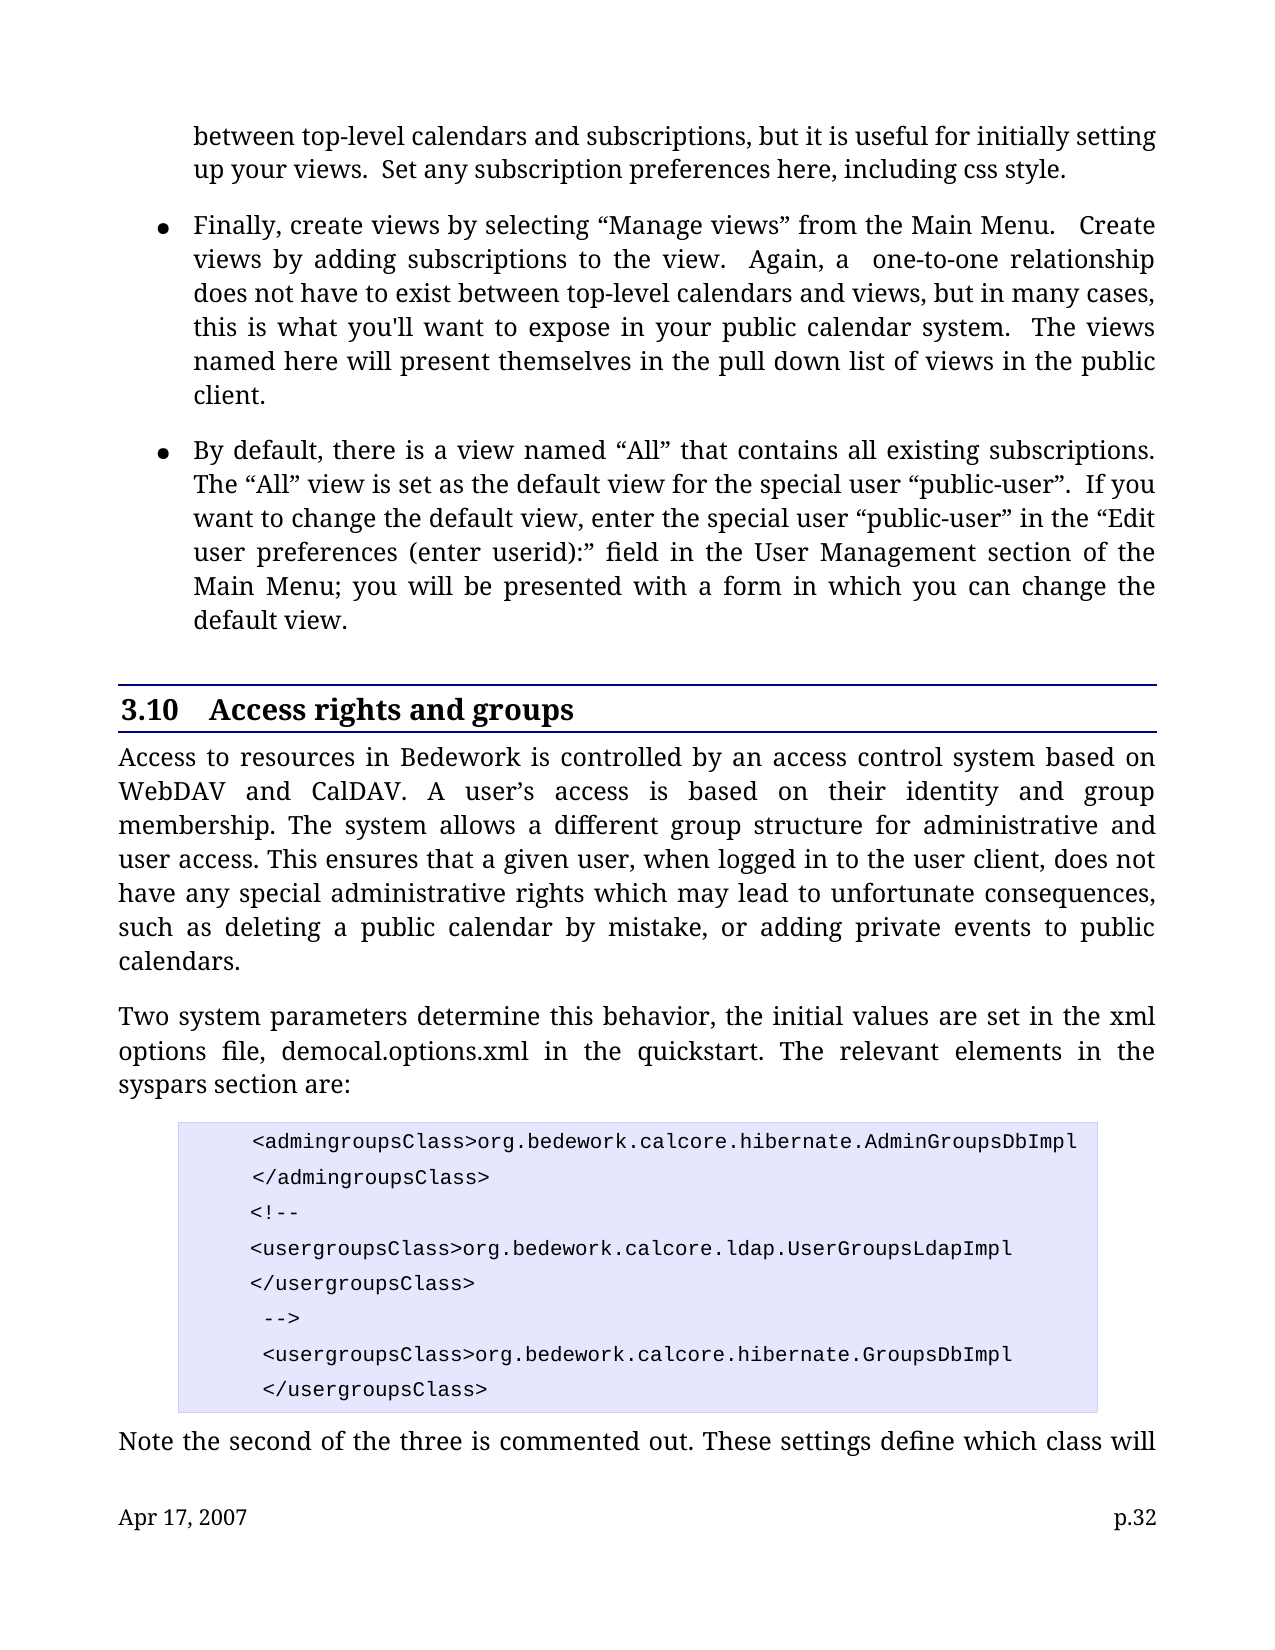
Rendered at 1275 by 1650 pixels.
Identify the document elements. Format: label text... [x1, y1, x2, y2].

text <usergroupsClass>org.bedework.calcore.ldap.UserGroupsLdapImpl [179, 1228, 1097, 1261]
subtitle Access rights and groups [118, 686, 1157, 731]
text <!-- [179, 1193, 1097, 1226]
text --> [179, 1299, 1097, 1332]
text Two system parameters determine this behavior, the initial values are set in the xml options file, democal.options.xml in the quickstart. The relevant elements in the syspars section are: [118, 999, 1157, 1101]
text <usergroupsClass>org.bedework.calcore.hibernate.GroupsDbImpl [179, 1335, 1097, 1367]
text </usergroupsClass> [179, 1370, 1097, 1412]
text </admingroupsClass> [179, 1158, 1097, 1190]
text Access to resources in Bedework is controlled by an access control system based on WebDAV and CalDAV. A user’s access is based on their identity and group membership. The system allows a different group structure for administrative and user access. This ensures that a given user, when logged in to the user client, does not have any special administrative rights which may lead to unfortunate consequences, such as deleting a public calendar by mistake, or adding private events to public calendars. [118, 739, 1157, 978]
list Finally, create views by selecting “Manage views” from the Main Menu. Create views by adding subscriptions to the view. Again, a one-to-one relationship does not have to exist between top-level calendars and views, but in many cases, this is what you'll want to expose in your public calendar system. The views named here will present themselves in the pull down list of views in the public client. [156, 207, 1157, 412]
text </usergroupsClass> [179, 1264, 1097, 1297]
text Note the second of the three is commented out. These settings define which class will [118, 1424, 1157, 1458]
list By default, there is a view named “All” that contains all existing subscriptions. The “All” view is set as the default view for the special user “public-user”. If you want to change the default view, enter the special user “public-user” in the “Edit user preferences (enter userid):” field in the User Management section of the Main Menu; you will be presented with a form in which you can change the default view. [156, 433, 1157, 637]
text <admingroupsClass>org.bedework.calcore.hibernate.AdminGroupsDbImpl [179, 1123, 1097, 1155]
list between top-level calendars and subscriptions, but it is useful for initially setting up your views. Set any subscription preferences here, including css style. [156, 118, 1157, 186]
